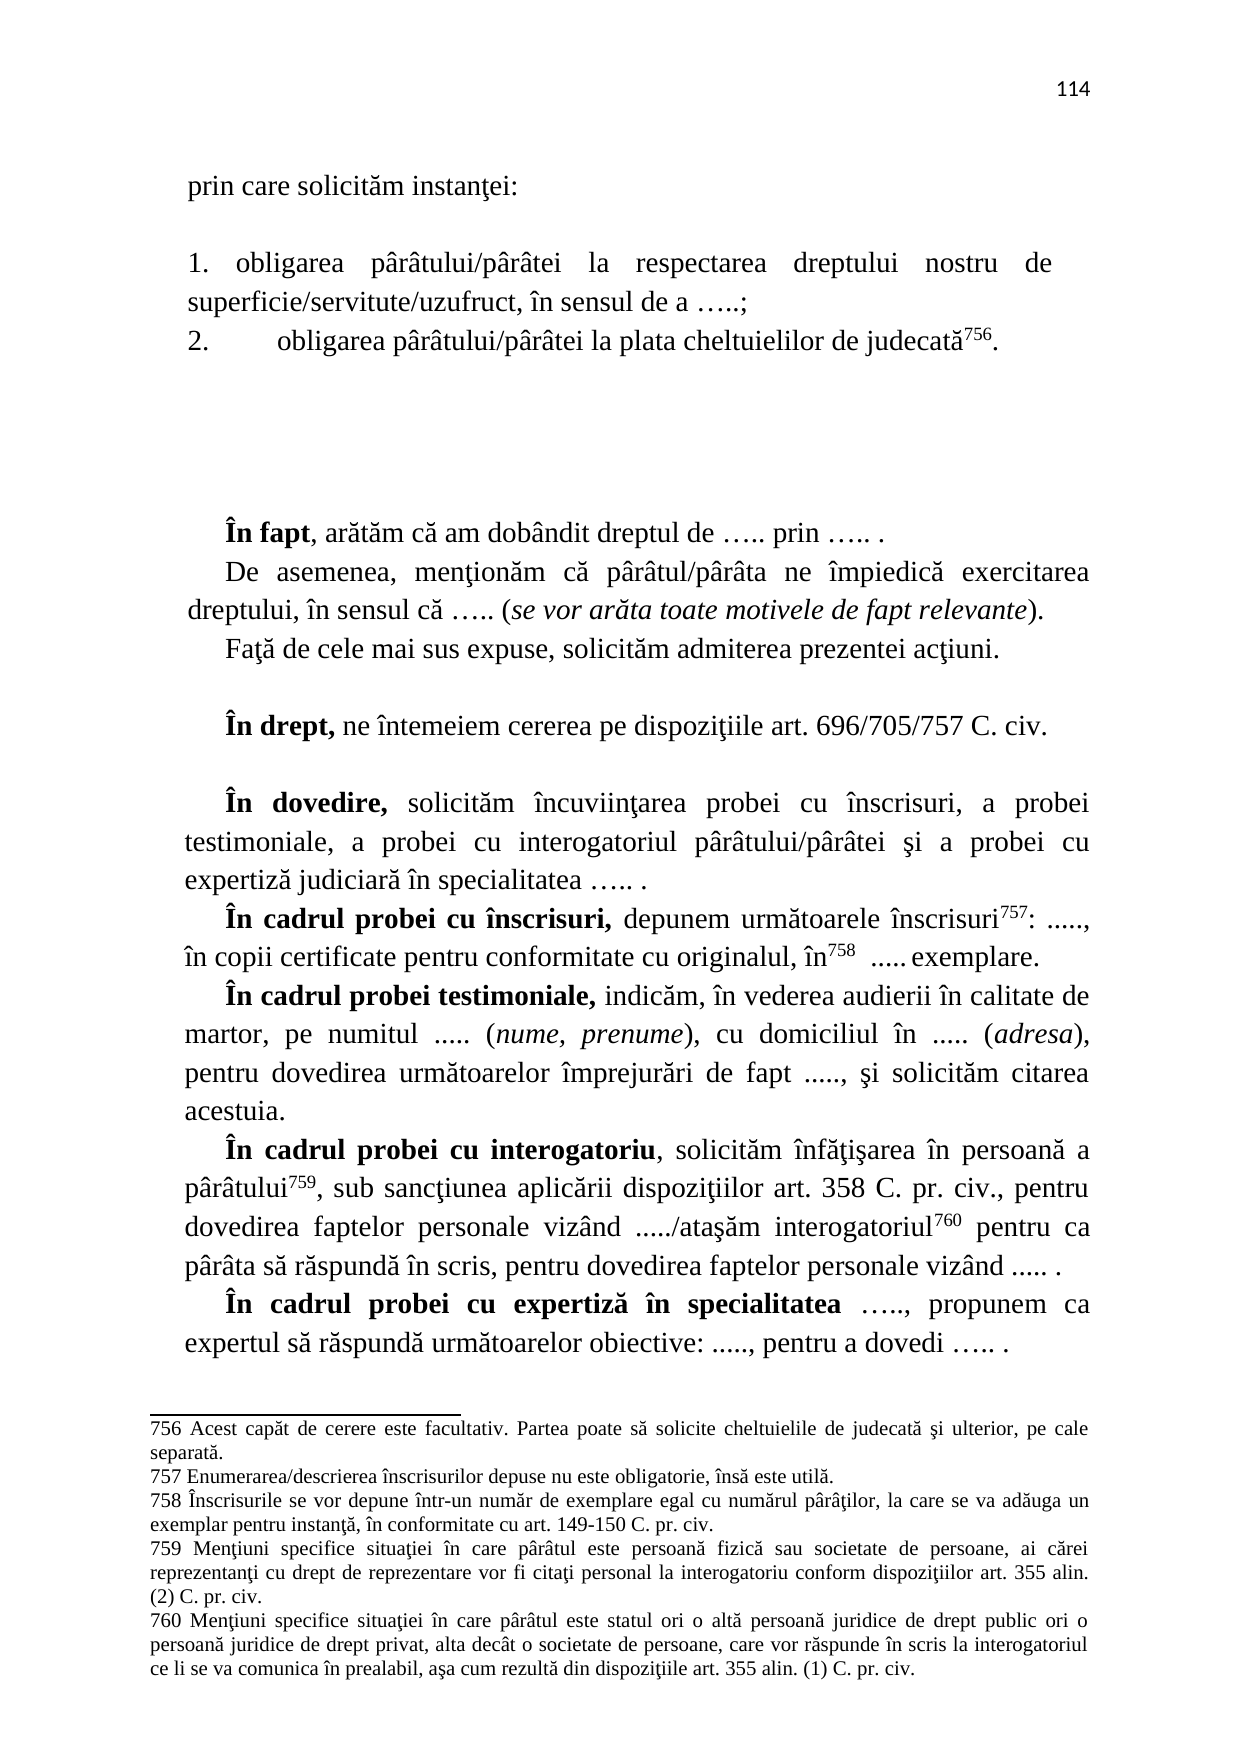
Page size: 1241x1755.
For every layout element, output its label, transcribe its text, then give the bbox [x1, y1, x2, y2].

text În drept, ne întemeiem cererea pe dispoziţiile art. 696/705/757 C. civ. [184, 708, 1090, 742]
text 1. obligarea pârâtului/pârâtei la respectarea dreptului nostru de superficie/servitute/uzufruct, în sensul de a …..; [187, 246, 1053, 318]
text Înscrisurile se vor depune într-un număr de exemplare egal cu numărul pârâţilor, la care se va adăuga un exemplar pentru instanţă, în conformitate cu art. 149-150 C. pr. civ. [150, 1488, 1090, 1536]
text De asemenea, menţionăm că pârâtul/pârâta ne împiedică exercitarea dreptului, în sensul că ….. (se vor arăta toate motivele de fapt relevante). [187, 554, 1090, 626]
text În cadrul probei cu expertiză în specialitatea ….., propunem ca expertul să răspundă următoarelor obiective: ....., pentru a dovedi ….. . [184, 1286, 1090, 1358]
text Faţă de cele mai sus expuse, solicităm admiterea prezentei acţiuni. [184, 631, 1090, 664]
text În dovedire, solicităm încuviinţarea probei cu înscrisuri, a probei testimoniale, a probei cu interogatoriul pârâtului/pârâtei şi a probei cu expertiză judiciară în specialitatea ….. . [184, 785, 1090, 896]
text Menţiuni specifice situaţiei în care pârâtul este persoană fizică sau societate de persoane, ai cărei reprezentanţi cu drept de reprezentare vor fi citaţi personal la interogatoriu conform dispoziţiilor art. 355 alin. (2) C. pr. civ. [150, 1536, 1090, 1608]
text În fapt, arătăm că am dobândit dreptul de ….. prin ….. . [187, 515, 1090, 549]
text Enumerarea/descrierea înscrisurilor depuse nu este obligatorie, însă este utilă. [150, 1464, 1090, 1488]
text Menţiuni specifice situaţiei în care pârâtul este statul ori o altă persoană juridice de drept public ori o persoană juridice de drept privat, alta decât o societate de persoane, care vor răspunde în scris la interogatoriul ce li se va comunica în prealabil, aşa cum rezultă din dispoziţiile art. 355 alin. (1) C. pr. civ. [150, 1608, 1090, 1680]
text 2. obligarea pârâtului/pârâtei la plata cheltuielilor de judecată. [187, 323, 1053, 356]
text În cadrul probei cu înscrisuri, depunem următoarele înscrisuri: ....., în copii certificate pentru conformitate cu originalul, în ..... exemplare. [184, 901, 1090, 973]
text prin care solicităm instanţei: [187, 168, 1053, 202]
text În cadrul probei cu interogatoriu, solicităm înfăţişarea în persoană a pârâtului, sub sancţiunea aplicării dispoziţiilor art. 358 C. pr. civ., pentru dovedirea faptelor personale vizând ...../ataşăm interogatoriul pentru ca pârâta să răspundă în scris, pentru dovedirea faptelor personale vizând ..... . [184, 1132, 1090, 1281]
text În cadrul probei testimoniale, indicăm, în vederea audierii în calitate de martor, pe numitul ..... (nume, prenume), cu domiciliul în ..... (adresa), pentru dovedirea următoarelor împrejurări de fapt ....., şi solicităm citarea acestuia. [184, 978, 1090, 1127]
text Acest capăt de cerere este facultativ. Partea poate să solicite cheltuielile de judecată şi ulterior, pe cale separată. [150, 1416, 1090, 1464]
